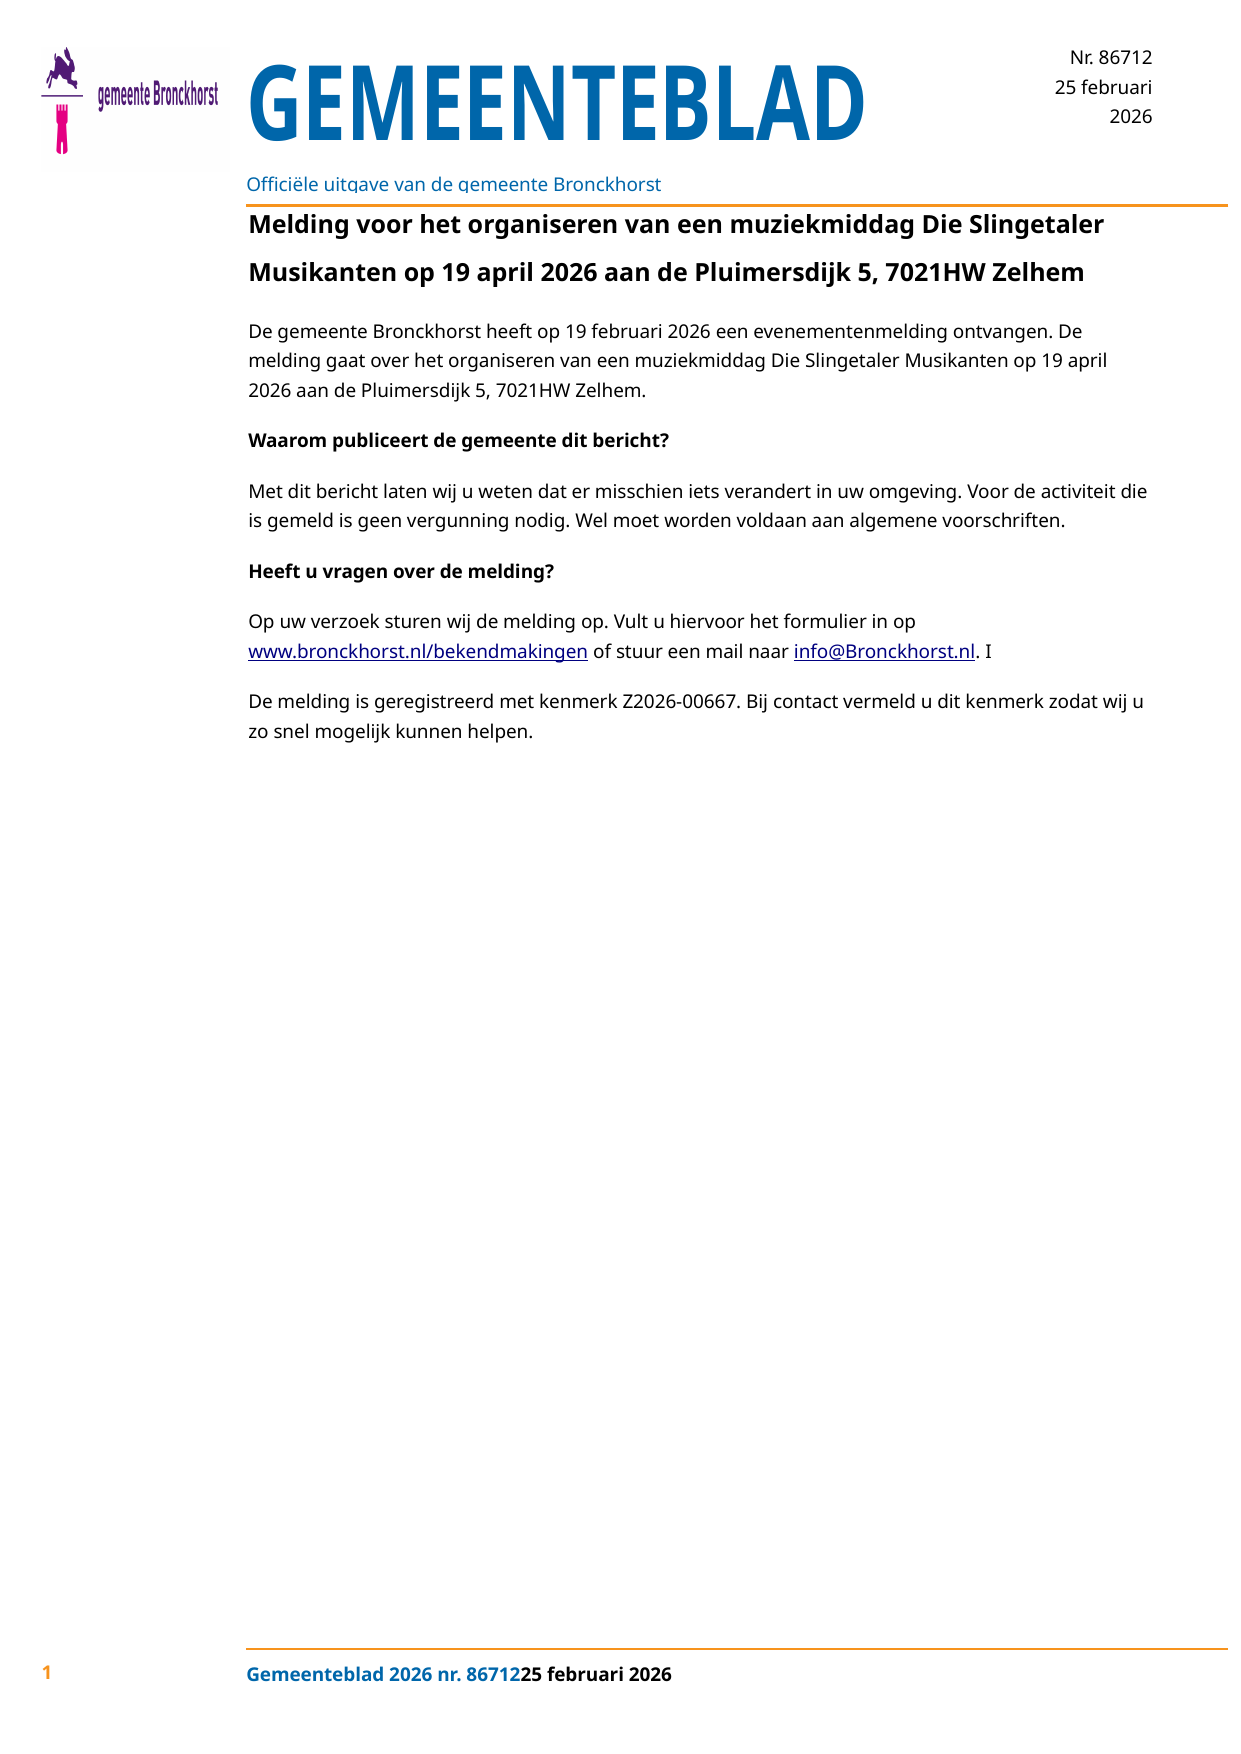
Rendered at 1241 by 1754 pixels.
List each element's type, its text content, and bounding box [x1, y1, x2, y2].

text De gemeente Bronckhorst heeft op 19 februari 2026 een evenementenmelding ontvangen. De melding gaat over het organiseren van een muziekmiddag Die Slingetaler Musikanten op 19 april 2026 aan de Pluimersdijk 5, 7021HW Zelhem. [248, 318, 1152, 403]
text Met dit bericht laten wij u weten dat er misschien iets verandert in uw omgeving. Voor de activiteit die is gemeld is geen vergunning nodig. Wel moet worden voldaan aan algemene voorschriften. [248, 478, 1152, 533]
text Op uw verzoek sturen wij de melding op. Vult u hiervoor het formulier in op www.bronckhorst.nl/bekendmakingen of stuur een mail naar info@Bronckhorst.nl. I [248, 608, 1152, 664]
text De melding is geregistreerd met kenmerk Z2026-00667. Bij contact vermeld u dit kenmerk zodat wij u zo snel mogelijk kunnen helpen. [248, 688, 1152, 744]
text Heeft u vragen over de melding? [248, 558, 1152, 584]
text Waarom publiceert de gemeente dit bericht? [248, 427, 1152, 453]
text Melding voor het organiseren van een muziekmiddag Die Slingetaler Musikanten op 19 april 2026 aan de Pluimersdijk 5, 7021HW Zelhem [248, 207, 1152, 288]
picture [41, 47, 231, 172]
